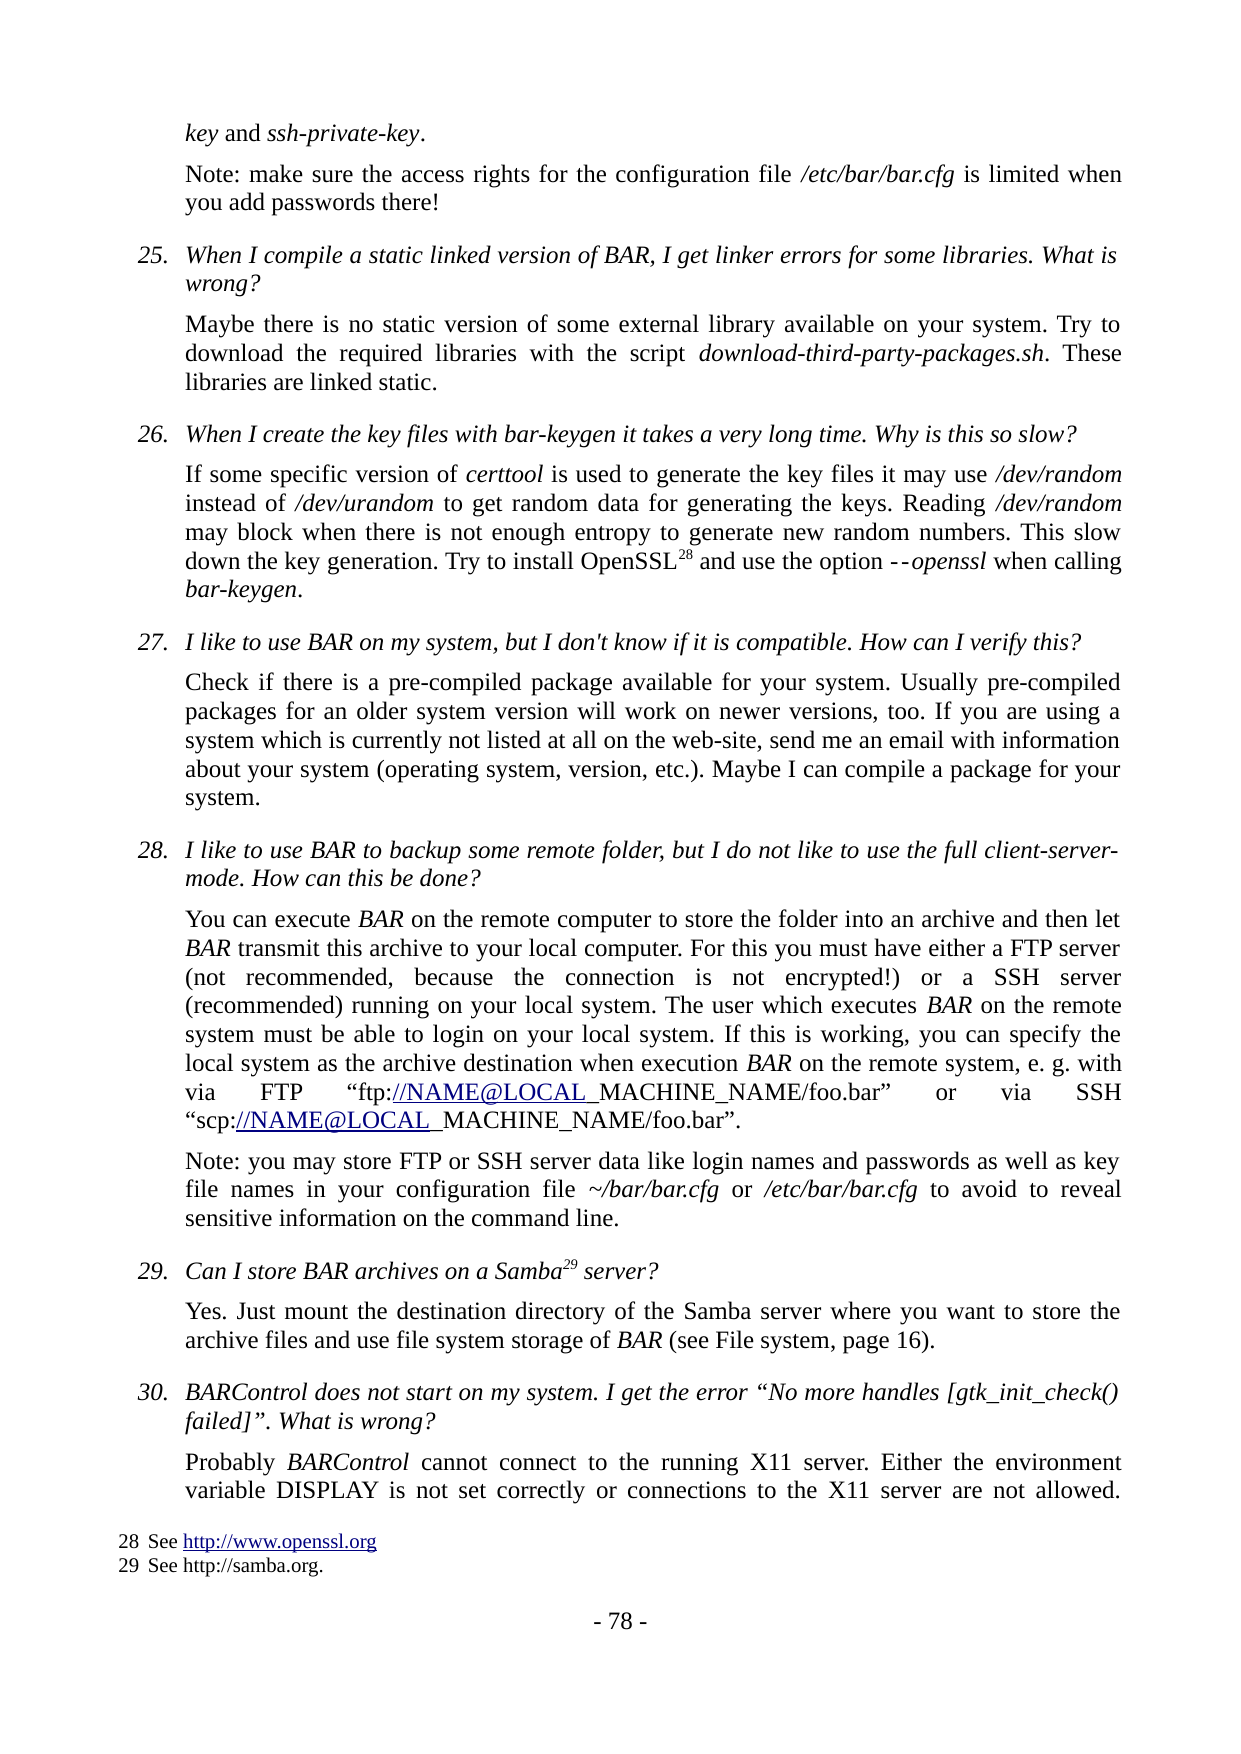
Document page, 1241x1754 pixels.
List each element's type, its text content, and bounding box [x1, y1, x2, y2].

list See http://samba.org. [118, 1553, 1122, 1577]
text Probably BARControl cannot connect to the running X11 server. Either the environment variable DISPLAY is not set correctly or connections to the X11 server are not allowed. [185, 1447, 1122, 1504]
text See http://www.openssl.org [118, 1529, 1122, 1553]
list When I create the key files with bar-keygen it takes a very long time. Why is this so slow? [138, 419, 1122, 448]
list I like to use BAR on my system, but I don't know if it is compatible. How can I verify this? [138, 627, 1122, 656]
text If some specific version of certtool is used to generate the key files it may use /dev/random instead of /dev/urandom to get random data for generating the keys. Reading /dev/random may block when there is not enough entropy to generate new random numbers. This slow down the key generation. Try to install OpenSSL and use the option ‑‑openssl when calling bar-keygen. [185, 459, 1122, 603]
text You can execute BAR on the remote computer to store the folder into an archive and then let BAR transmit this archive to your local computer. For this you must have either a FTP server (not recommended, because the connection is not encrypted!) or a SSH server (recommended) running on your local system. The user which executes BAR on the remote system must be able to login on your local system. If this is working, you can specify the local system as the archive destination when execution BAR on the remote system, e. g. with via FTP “ftp://NAME@LOCAL_MACHINE_NAME/foo.bar” or via SSH “scp://NAME@LOCAL_MACHINE_NAME/foo.bar”. [185, 904, 1122, 1134]
list I like to use BAR to backup some remote folder, but I do not like to use the full client-server-mode. How can this be done? [138, 835, 1122, 892]
text Note: you may store FTP or SSH server data like login names and passwords as well as key file names in your configuration file ~/bar/bar.cfg or /etc/bar/bar.cfg to avoid to reveal sensitive information on the command line. [185, 1146, 1122, 1232]
text Maybe there is no static version of some external library available on your system. Try to download the required libraries with the script download-third-party-packages.sh. These libraries are linked static. [185, 309, 1122, 395]
text Note: make sure the access rights for the configuration file /etc/bar/bar.cfg is limited when you add passwords there! [185, 159, 1122, 216]
text key and ssh-private-key. [185, 118, 1122, 147]
list BARControl does not start on my system. I get the error “No more handles [gtk_init_check() failed]”. What is wrong? [138, 1377, 1122, 1435]
text Check if there is a pre-compiled package available for your system. Usually pre-compiled packages for an older system version will work on newer versions, too. If you are using a system which is currently not listed at all on the web-site, send me an email with information about your system (operating system, version, etc.). Maybe I can compile a package for your system. [185, 667, 1122, 811]
text Yes. Just mount the destination directory of the Samba server where you want to store the archive files and use file system storage of BAR (see File system, page 16). [185, 1296, 1122, 1354]
list When I compile a static linked version of BAR, I get linker errors for some libraries. What is wrong? [138, 240, 1122, 297]
list Can I store BAR archives on a Samba server? [138, 1256, 1122, 1284]
